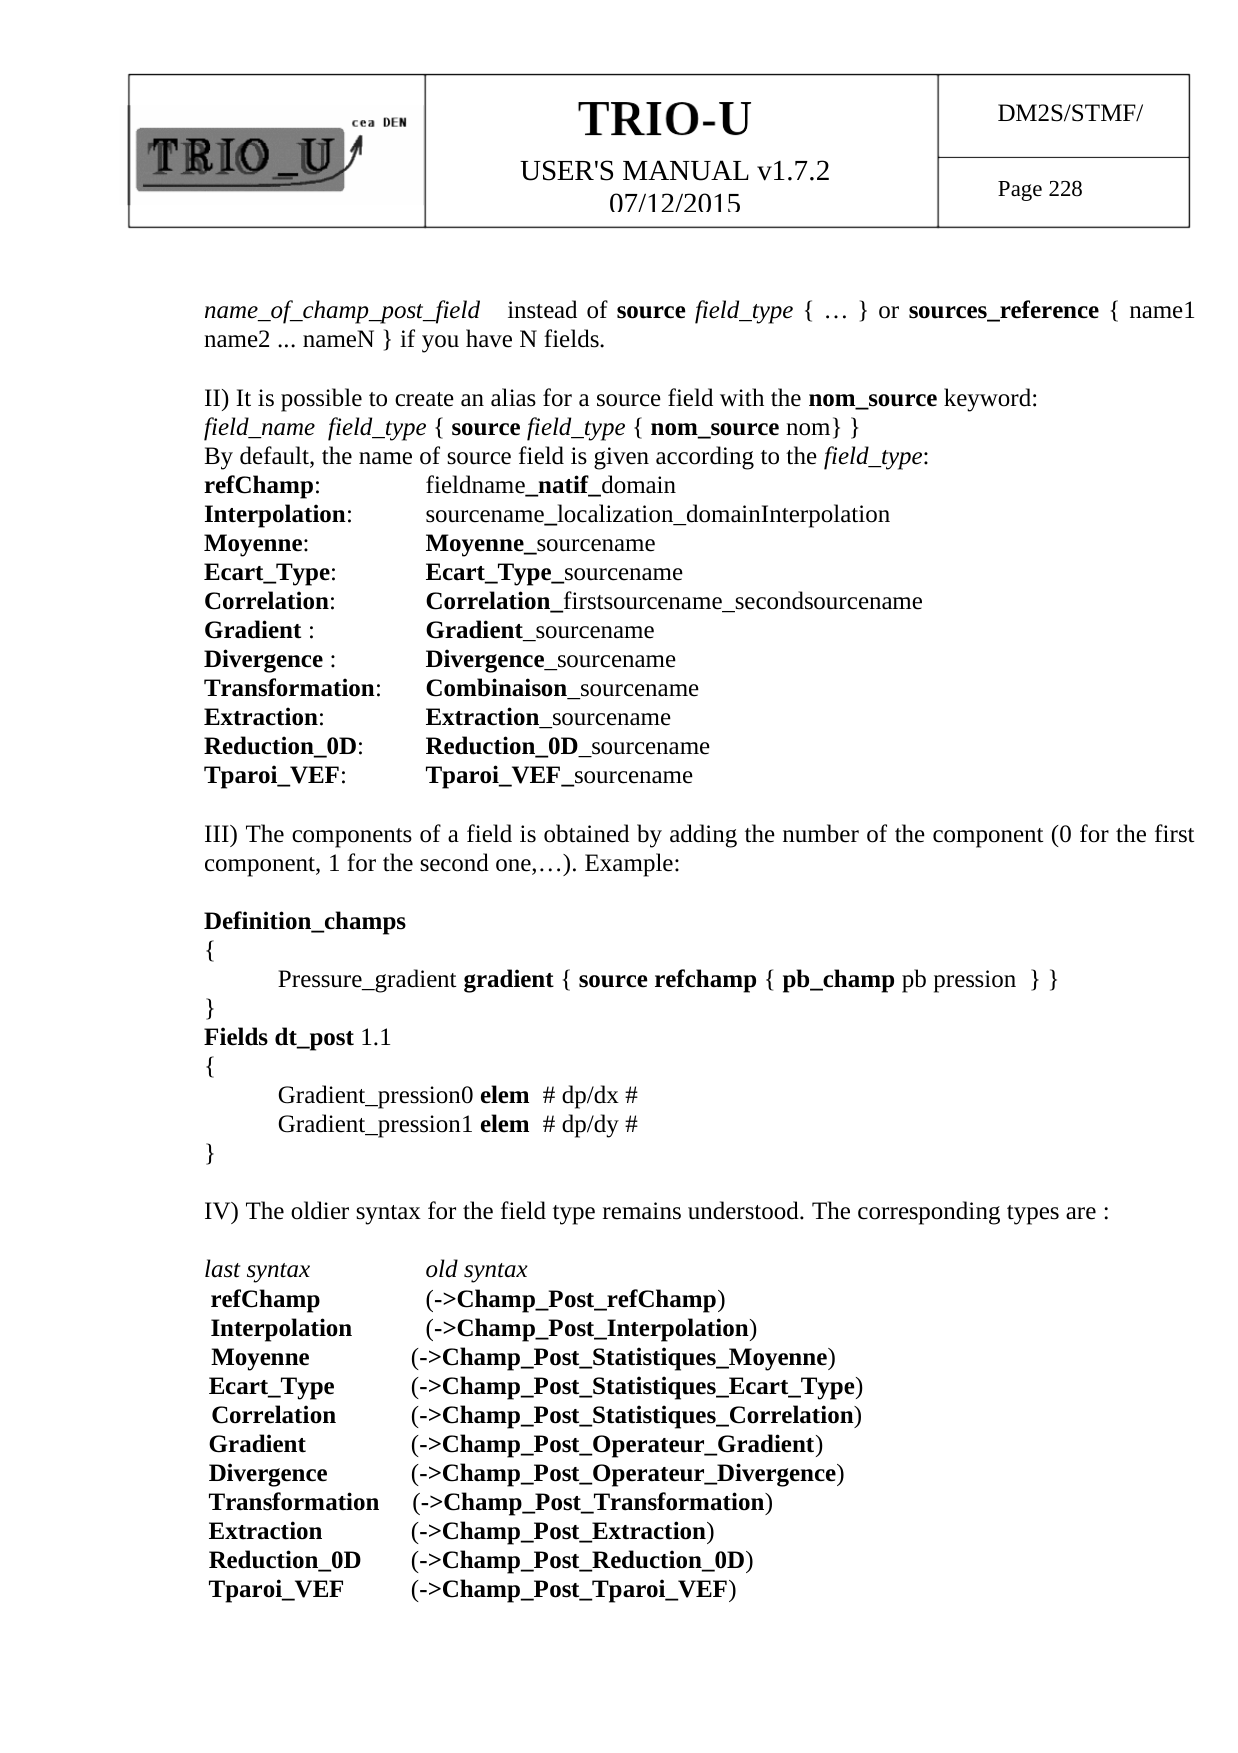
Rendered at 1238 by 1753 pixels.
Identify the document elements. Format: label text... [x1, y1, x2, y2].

text Ecart_Type (->Champ_Post_Statistiques_Ecart_Type) [115, 1371, 1196, 1400]
text last syntax old syntax [204, 1254, 1196, 1283]
text refChamp (->Champ_Post_refChamp) [204, 1283, 1196, 1312]
text Gradient : Gradient_sourcename [204, 615, 1196, 644]
text IV) The oldier syntax for the field type remains understood. The corresponding types are : [204, 1196, 1196, 1225]
text III) The components of a field is obtained by adding the number of the component (0 for the first component, 1 for the second one,…). Example: [204, 818, 1196, 877]
text Correlation (->Champ_Post_Statistiques_Correlation) [115, 1400, 1196, 1429]
text Definition_champs [204, 906, 1196, 935]
text { [204, 1051, 1196, 1080]
text field_name field_type { source field_type { nom_source nom} } [204, 412, 1196, 441]
text Gradient_pression1 elem # dp/dy # [204, 1109, 1196, 1138]
text Divergence (->Champ_Post_Operateur_Divergence) [115, 1458, 1196, 1487]
text Ecart_Type: Ecart_Type_sourcename [204, 557, 1196, 586]
text Extraction (->Champ_Post_Extraction) [115, 1516, 1196, 1545]
text Divergence : Divergence_sourcename [204, 644, 1196, 673]
text Pressure_gradient gradient { source refchamp { pb_champ pb pression } } [204, 964, 1196, 993]
text By default, the name of source field is given according to the field_type: [204, 441, 1196, 470]
text Interpolation (->Champ_Post_Interpolation) [204, 1312, 1196, 1342]
text Transformation (->Champ_Post_Transformation) [115, 1487, 1196, 1516]
text Tparoi_VEF: Tparoi_VEF_sourcename [204, 760, 1196, 789]
text Moyenne: Moyenne_sourcename [204, 528, 1196, 557]
text refChamp: fieldname_natif_domain [204, 470, 1196, 499]
text Transformation: Combinaison_sourcename [204, 673, 1196, 702]
text Tparoi_VEF (->Champ_Post_Tparoi_VEF) [115, 1574, 1196, 1603]
text Interpolation: sourcename_localization_domainInterpolation [204, 499, 1196, 528]
text Reduction_0D: Reduction_0D_sourcename [204, 731, 1196, 760]
text { [204, 935, 1196, 964]
text } [204, 993, 1196, 1022]
text Fields dt_post 1.1 [204, 1022, 1196, 1051]
text II) It is possible to create an alias for a source field with the nom_source keyword: [204, 382, 1196, 412]
text Reduction_0D (->Champ_Post_Reduction_0D) [115, 1545, 1196, 1574]
text Extraction: Extraction_sourcename [204, 702, 1196, 731]
text name_of_champ_post_field instead of source field_type { … } or sources_reference { name1 name2 ... nameN } if you have N fields. [204, 295, 1196, 353]
text Moyenne (->Champ_Post_Statistiques_Moyenne) [115, 1342, 1196, 1371]
text Gradient_pression0 elem # dp/dx # [204, 1080, 1196, 1109]
text } [204, 1138, 1196, 1167]
text Correlation: Correlation_firstsourcename_secondsourcename [204, 586, 1196, 615]
text Gradient (->Champ_Post_Operateur_Gradient) [115, 1429, 1196, 1458]
